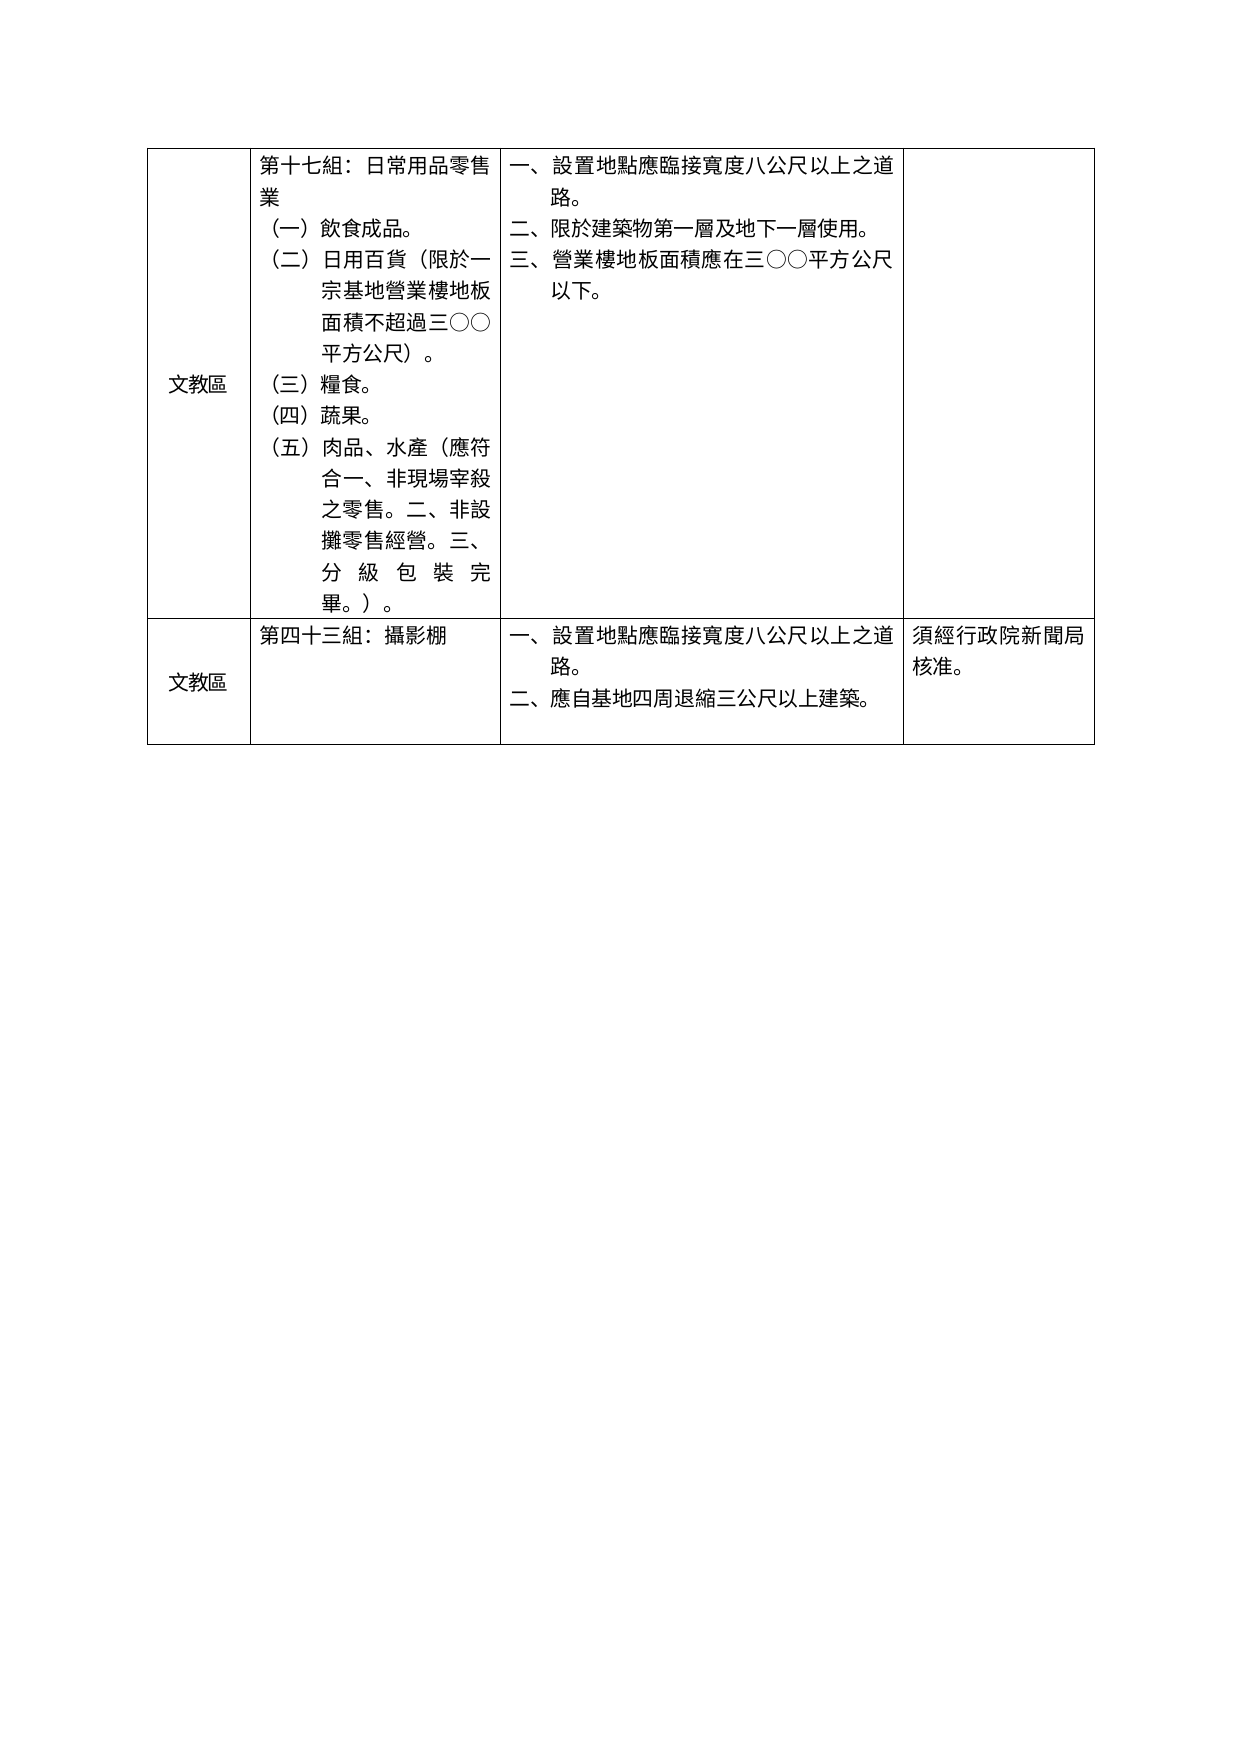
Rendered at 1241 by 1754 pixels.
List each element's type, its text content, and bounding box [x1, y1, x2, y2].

table_cell [904, 149, 1094, 617]
table_cell 文教區 [148, 149, 250, 617]
table_cell 第四十三組：攝影棚 [251, 619, 500, 743]
table_cell 須經行政院新聞局核准。 [904, 619, 1094, 743]
table_cell 第十七組：日常用品零售業 （一）飲食成品。 （二）日用百貨（限於一宗基地營業樓地板面積不超過三○○平方公尺）。 （三）糧食。 （四）蔬果。 （五）肉品、水產（應符合一、非現場宰殺之零售。二、非設攤零售經營。三、分級包裝完畢。）。 [251, 149, 500, 617]
table_cell 一、設置地點應臨接寬度八公尺以上之道路。 二、限於建築物第一層及地下一層使用。 三、營業樓地板面積應在三○○平方公尺以下。 [501, 149, 903, 617]
table_cell 一、設置地點應臨接寬度八公尺以上之道路。 二、應自基地四周退縮三公尺以上建築。 [501, 619, 903, 743]
table_cell 文教區 [148, 619, 250, 743]
